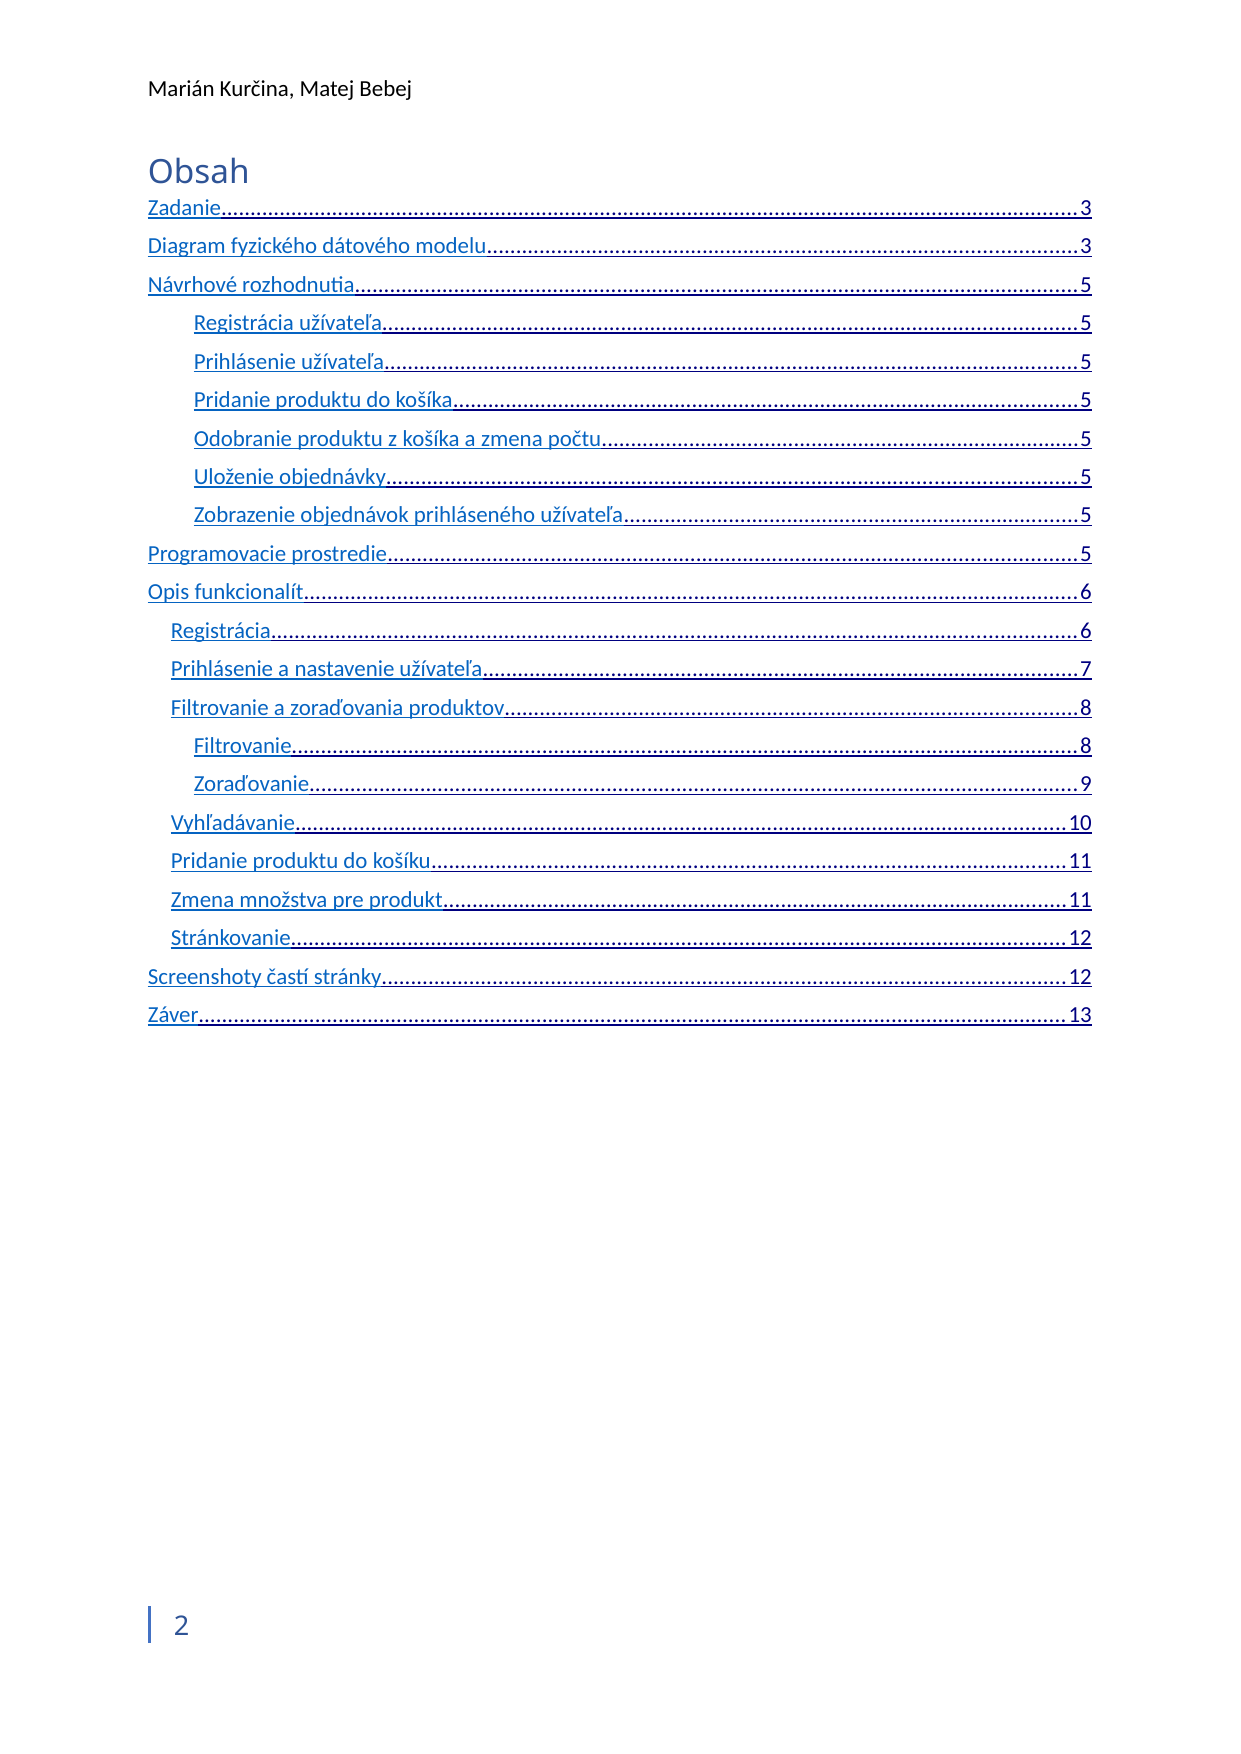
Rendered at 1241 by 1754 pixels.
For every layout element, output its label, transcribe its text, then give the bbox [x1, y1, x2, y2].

text Programovacie prostredie 5 [148, 539, 1093, 567]
text Opis funkcionalít 6 [148, 577, 1093, 605]
text Zobrazenie objednávok prihláseného užívateľa 5 [193, 501, 1093, 528]
text Zoraďovanie 9 [193, 769, 1093, 798]
text Diagram fyzického dátového modelu 3 [148, 231, 1093, 259]
text Vyhľadávanie 10 [171, 808, 1093, 836]
text Pridanie produktu do košíku 11 [171, 846, 1093, 874]
text Screenshoty častí stránky 12 [148, 962, 1093, 990]
text Stránkovanie 12 [171, 923, 1093, 951]
text Zmena množstva pre produkt 11 [171, 885, 1093, 913]
text Filtrovanie 8 [193, 731, 1093, 759]
text Filtrovanie a zoraďovania produktov 8 [171, 693, 1093, 721]
text Uloženie objednávky 5 [193, 462, 1093, 490]
text Zadanie 3 [148, 193, 1093, 221]
text Pridanie produktu do košíka 5 [193, 385, 1093, 413]
text Záver 13 [148, 1000, 1093, 1028]
text Návrhové rozhodnutia 5 [148, 270, 1093, 298]
text Registrácia 6 [171, 616, 1093, 644]
text Odobranie produktu z košíka a zmena počtu 5 [193, 424, 1093, 452]
text Prihlásenie a nastavenie užívateľa 7 [171, 654, 1093, 682]
text Prihlásenie užívateľa 5 [193, 347, 1093, 375]
text Registrácia užívateľa 5 [193, 308, 1093, 336]
text Obsah [148, 148, 1093, 193]
